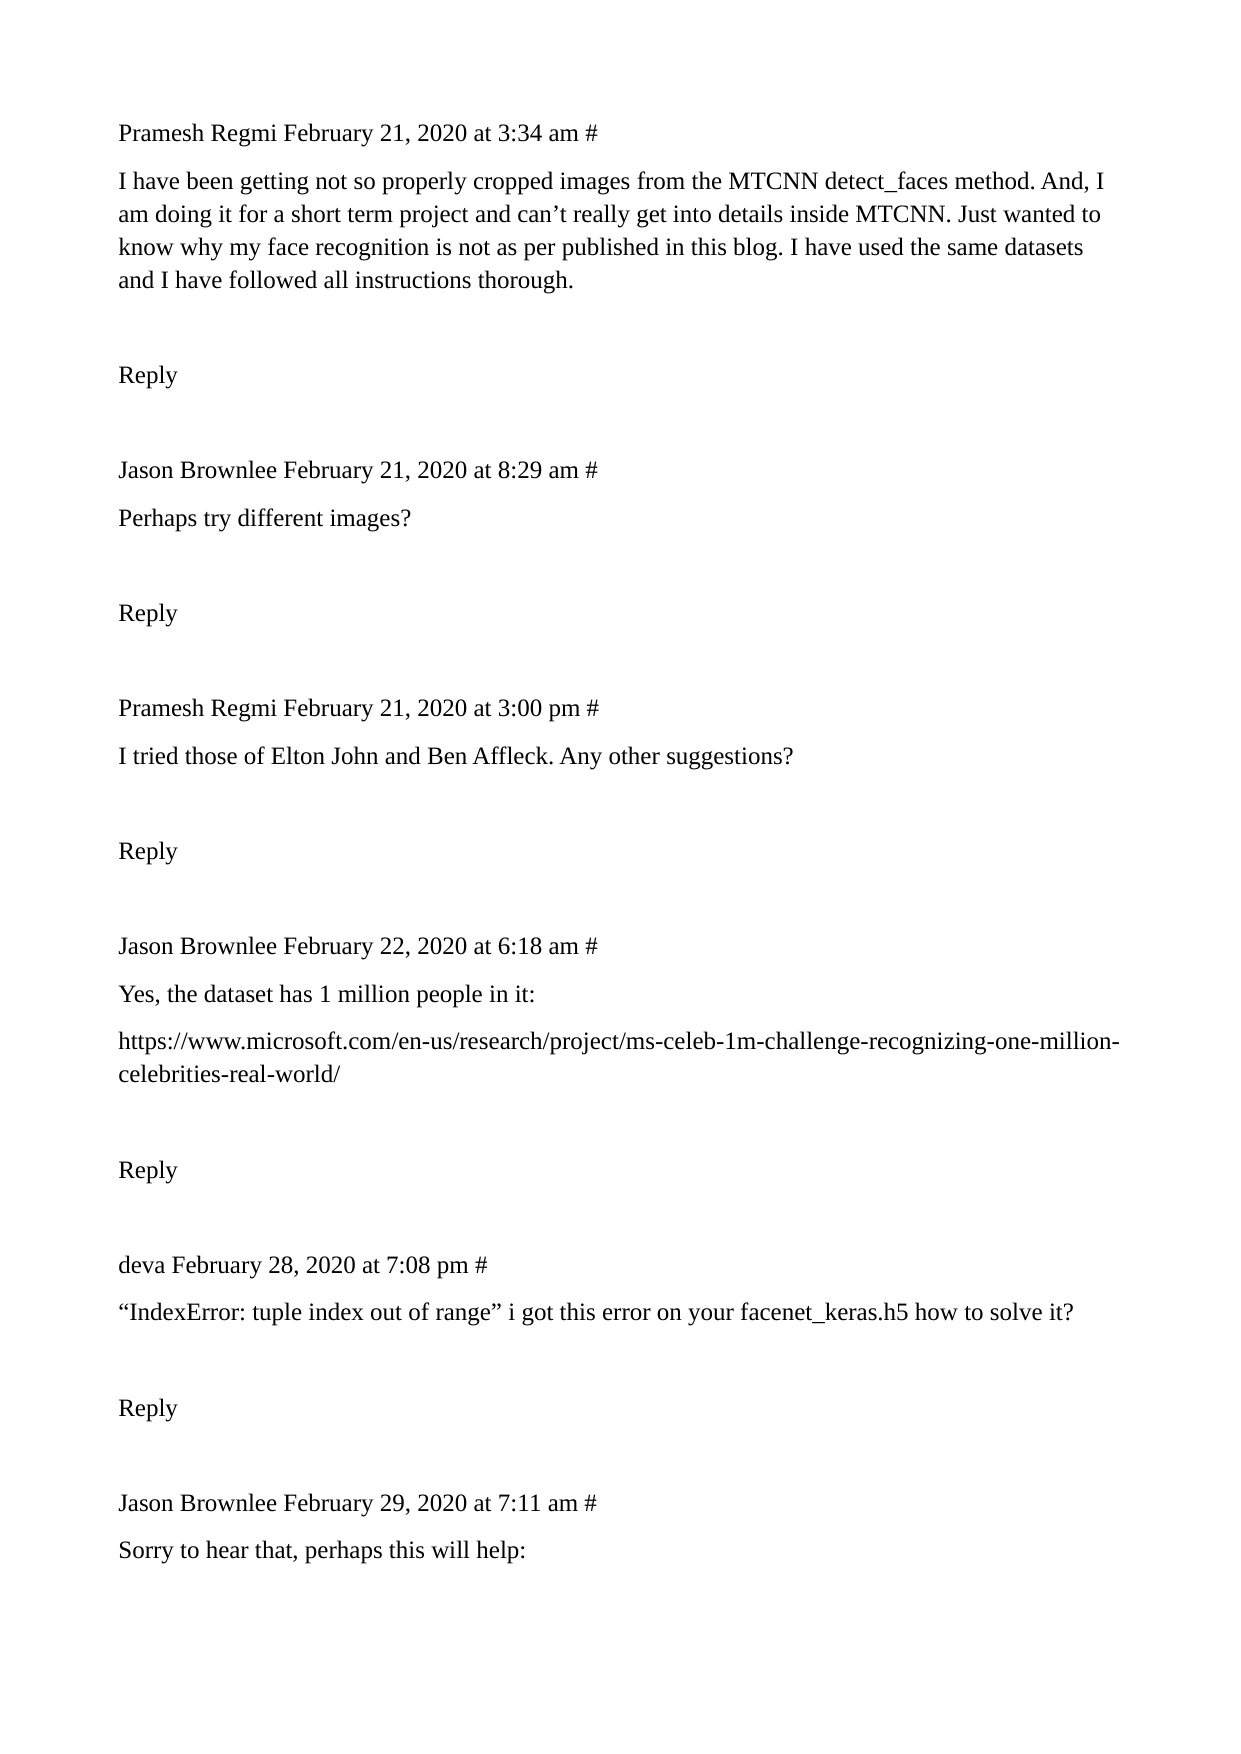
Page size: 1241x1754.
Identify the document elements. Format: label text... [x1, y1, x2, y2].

text Jason Brownlee February 22, 2020 at 6:18 am # [118, 931, 1122, 960]
text Reply [118, 1155, 1122, 1183]
text Reply [118, 360, 1122, 389]
text Sorry to hear that, perhaps this will help: [118, 1536, 1122, 1564]
text Reply [118, 598, 1122, 627]
text Jason Brownlee February 21, 2020 at 8:29 am # [118, 455, 1122, 484]
text Pramesh Regmi February 21, 2020 at 3:34 am # [118, 118, 1122, 147]
text Reply [118, 836, 1122, 865]
text Pramesh Regmi February 21, 2020 at 3:00 pm # [118, 693, 1122, 722]
text deva February 28, 2020 at 7:08 pm # [118, 1250, 1122, 1279]
text Yes, the dataset has 1 million people in it: [118, 979, 1122, 1008]
text Reply [118, 1393, 1122, 1421]
text https://www.microsoft.com/en-us/research/project/ms-celeb-1m-challenge-recognizing-one-million-celebrities-real-world/ [118, 1026, 1122, 1088]
text Jason Brownlee February 29, 2020 at 7:11 am # [118, 1488, 1122, 1517]
text Perhaps try different images? [118, 503, 1122, 532]
text I have been getting not so properly cropped images from the MTCNN detect_faces method. And, I am doing it for a short term project and can’t really get into details inside MTCNN. Just wanted to know why my face recognition is not as per published in this blog. I have used the same datasets and I have followed all instructions thorough. [118, 166, 1122, 293]
text I tried those of Elton John and Ben Affleck. Any other suggestions? [118, 741, 1122, 769]
text “IndexError: tuple index out of range” i got this error on your facenet_keras.h5 how to solve it? [118, 1297, 1122, 1326]
